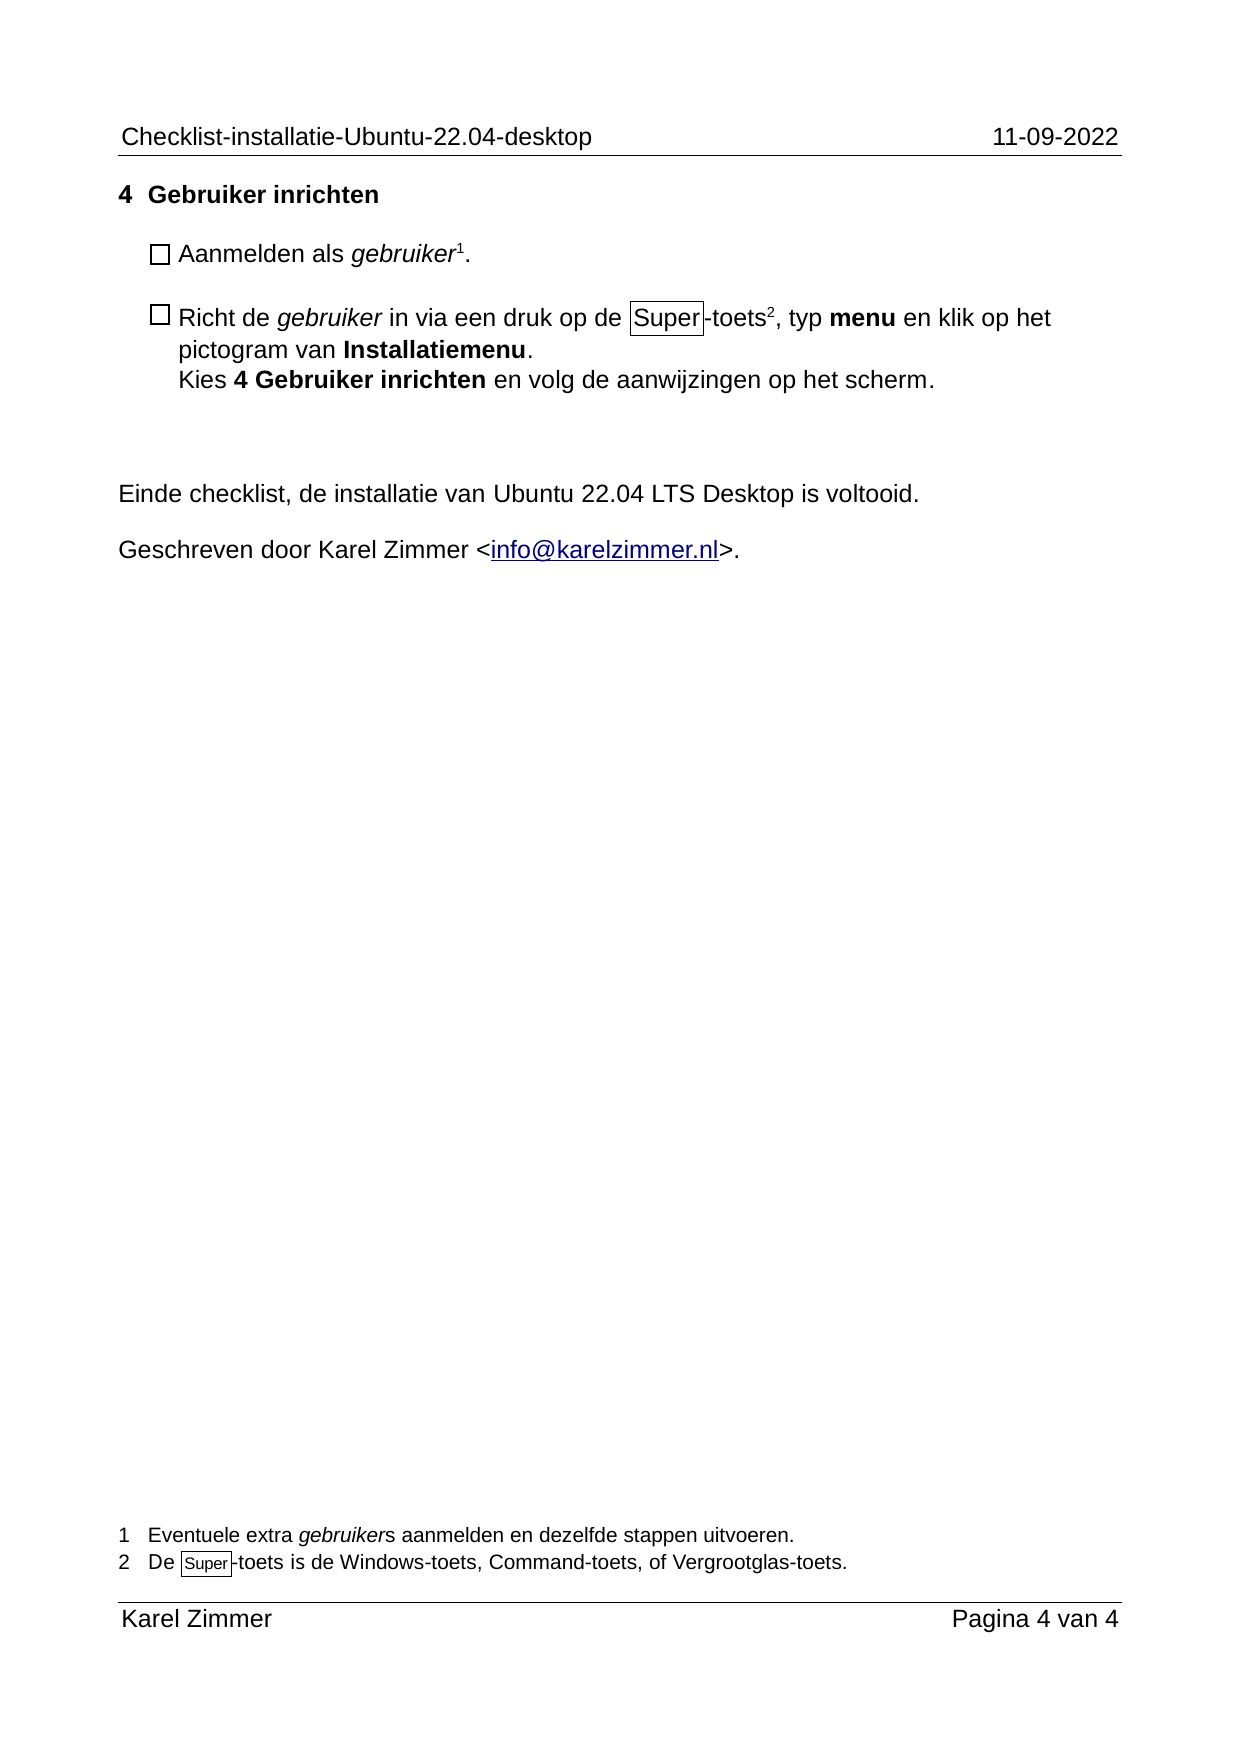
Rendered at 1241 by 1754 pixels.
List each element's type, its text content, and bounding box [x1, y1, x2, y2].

list Gebruiker inrichten [118, 177, 1122, 211]
table_cell [177, 269, 1122, 300]
table_cell [141, 365, 177, 395]
table_cell [141, 300, 177, 365]
table_cell [141, 269, 177, 300]
table_cell Richt de gebruiker in via een druk op de Super-toets, typ menu en klik op het pictogram van Installatiemenu. [177, 300, 1122, 365]
table_cell Kies 4 Gebruiker inrichten en volg de aanwijzingen op het scherm. [177, 365, 1122, 395]
text Geschreven door Karel Zimmer <info@karelzimmer.nl>. [118, 536, 1122, 563]
text Einde checklist, de installatie van Ubuntu 22.04 LTS Desktop is voltooid. [118, 479, 1122, 507]
table_header [141, 239, 177, 269]
table_header Aanmelden als gebruiker. [177, 239, 1122, 269]
